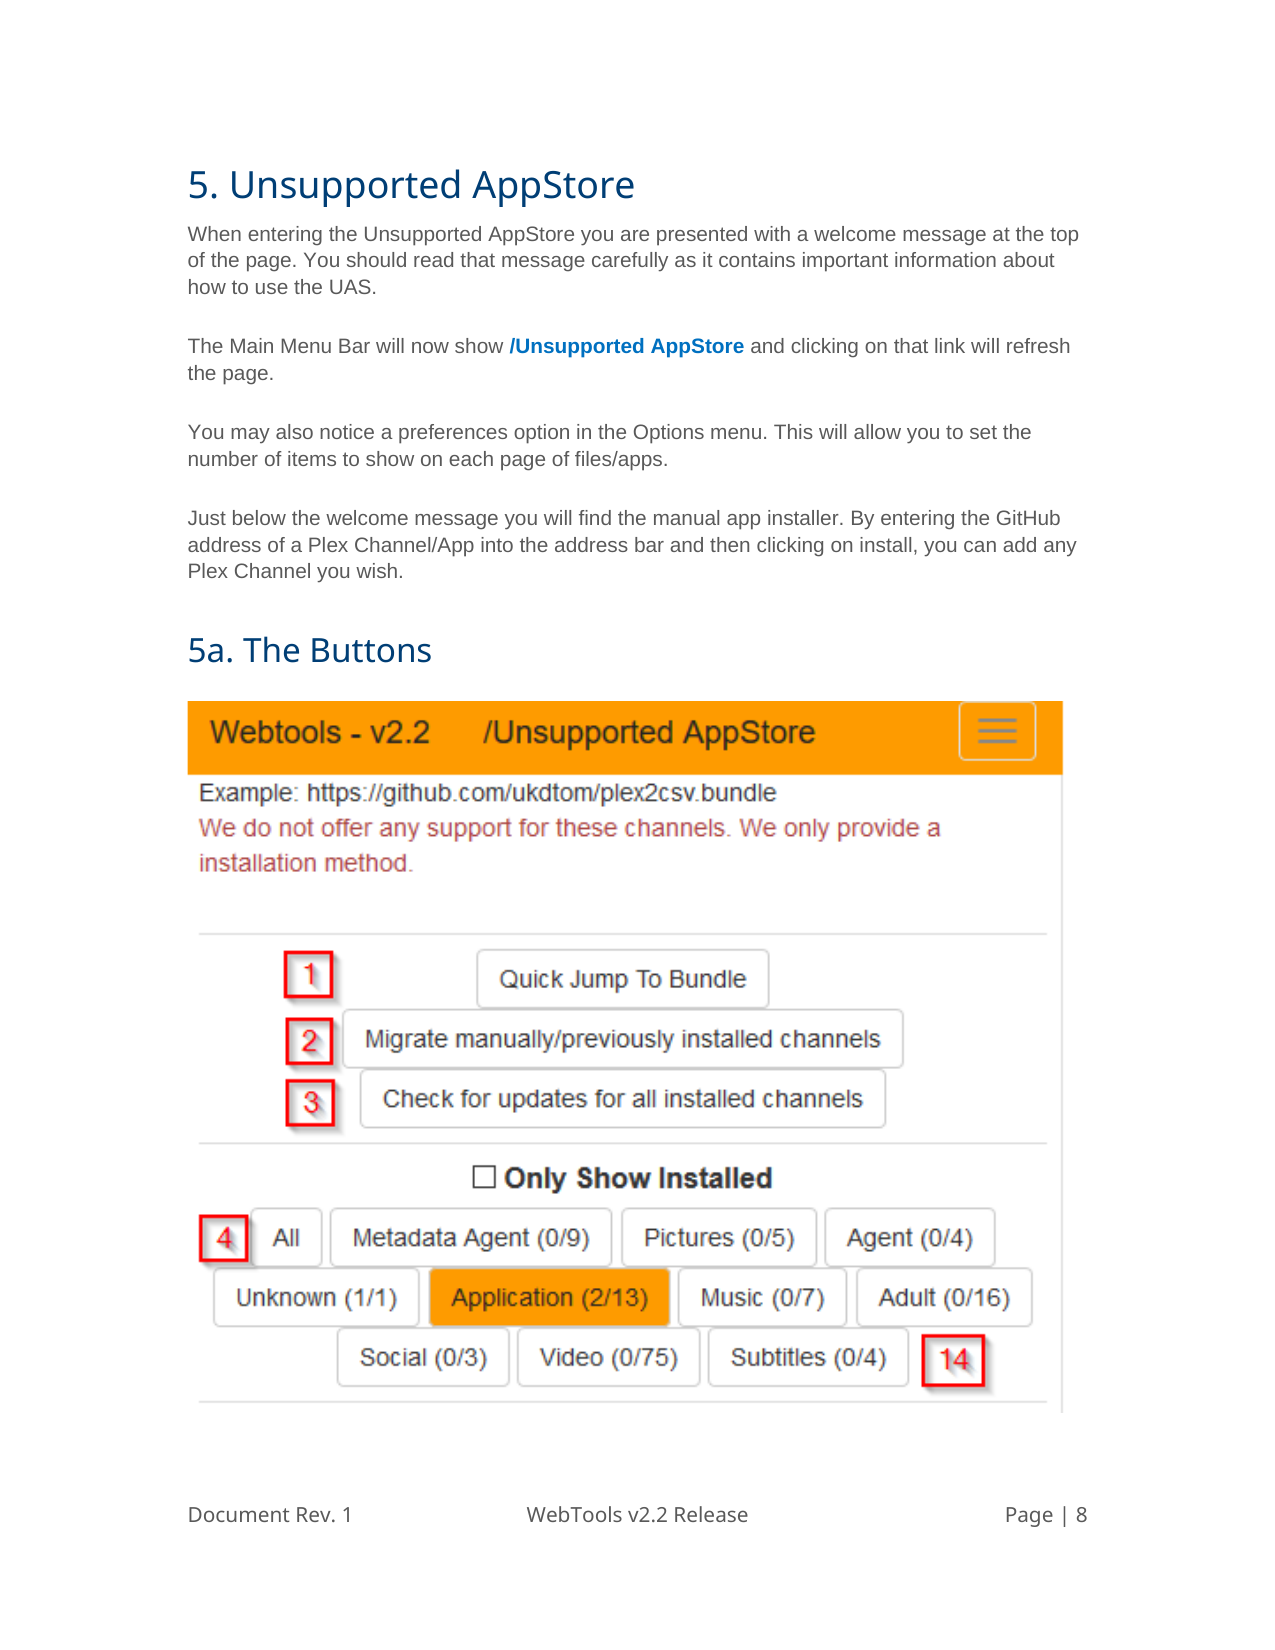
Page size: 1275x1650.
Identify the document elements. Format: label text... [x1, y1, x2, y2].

text The Main Menu Bar will now show /Unsupported AppStore and clicking on that link will refresh the page. [187, 334, 1087, 384]
text Just below the welcome message you will find the manual app installer. By entering the GitHub address of a Plex Channel/App into the address bar and then clicking on install, you can add any Plex Channel you wish. [187, 506, 1087, 583]
subtitle 5. Unsupported AppStore [187, 158, 1087, 209]
subtitle 5a. The Buttons [187, 627, 1087, 672]
text When entering the Unsupported AppStore you are presented with a welcome message at the top of the page. You should read that message carefully as it contains important information about how to use the UAS. [187, 222, 1087, 298]
text You may also notice a preferences option in the Options menu. This will allow you to set the number of items to show on each page of files/apps. [187, 420, 1087, 471]
